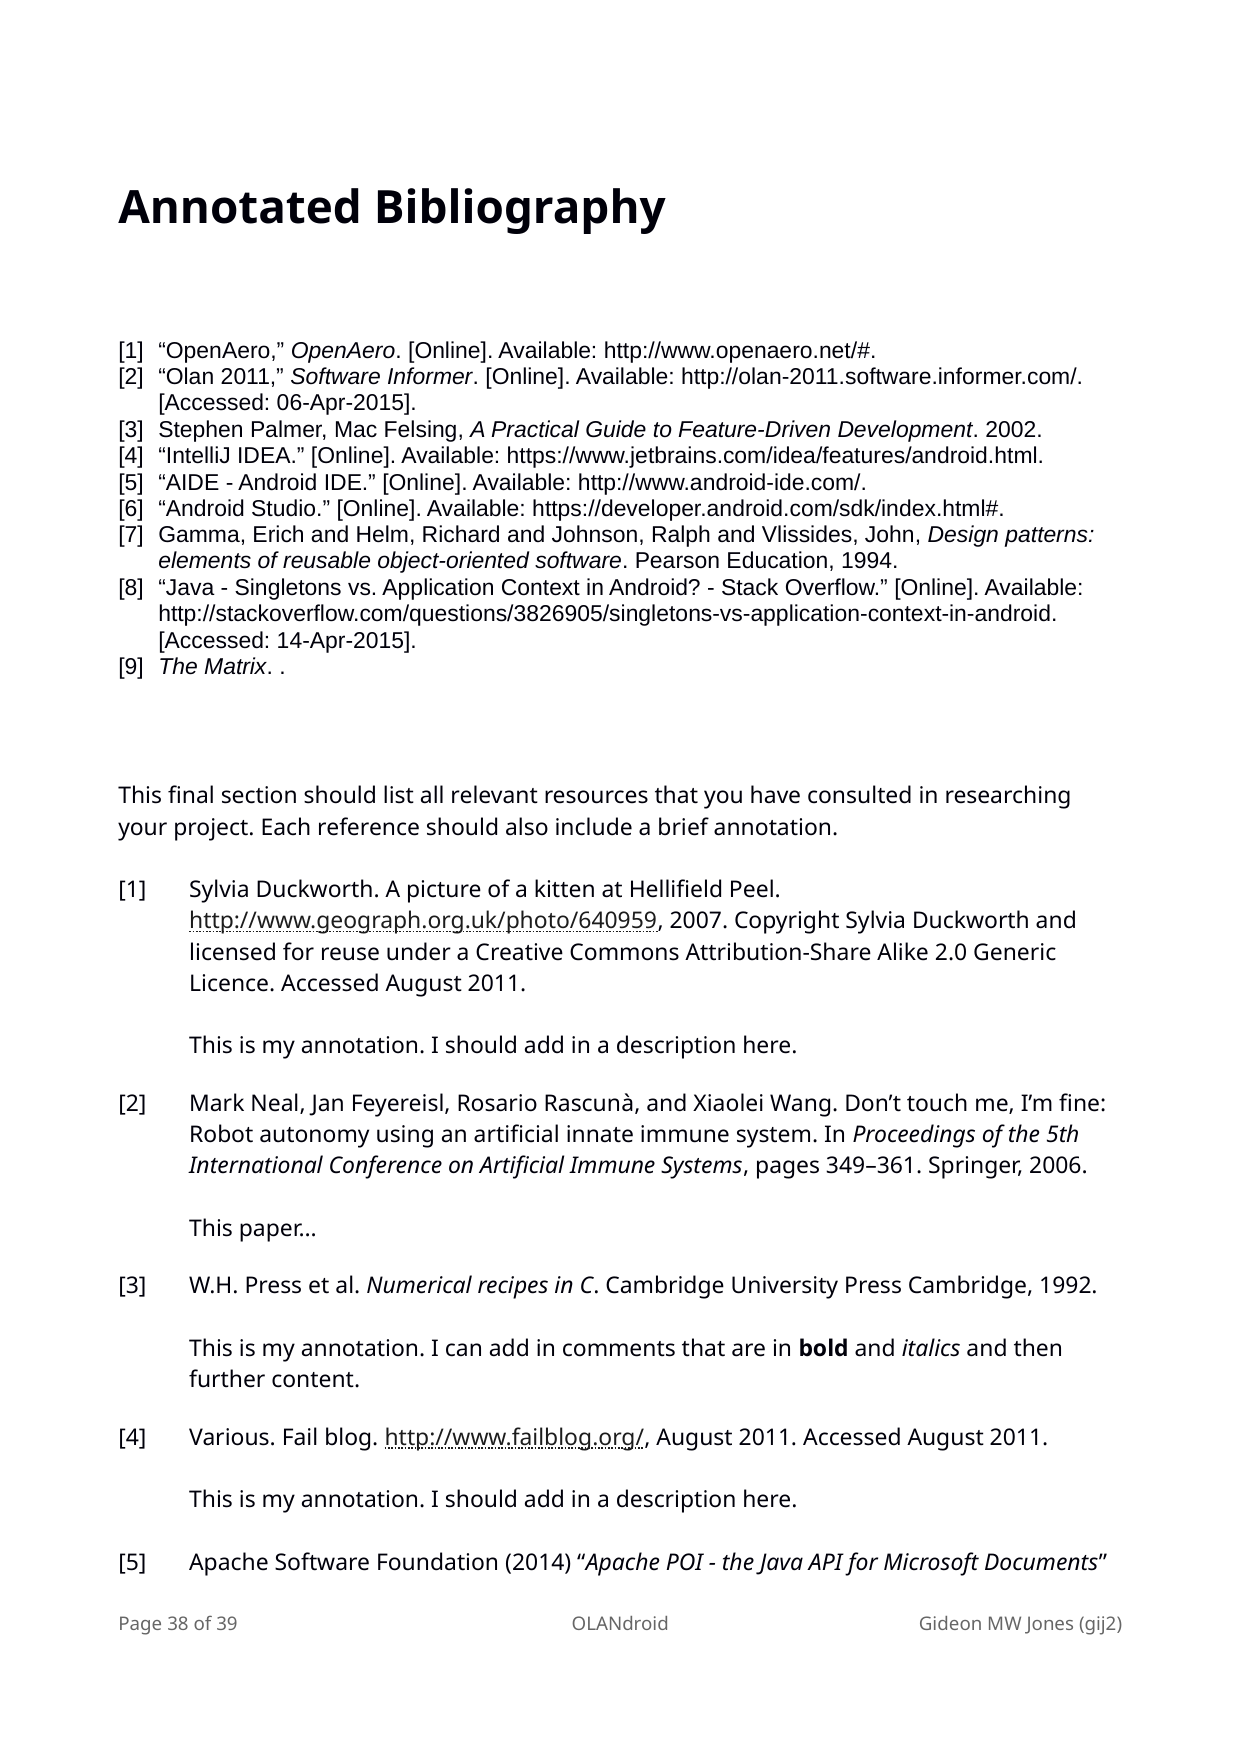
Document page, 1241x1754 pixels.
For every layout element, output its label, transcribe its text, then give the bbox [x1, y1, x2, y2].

text [8] “Java - Singletons vs. Application Context in Android? - Stack Overflow.” [Online]. Available: http://stackoverflow.com/questions/3826905/singletons-vs-application-context-in-android. [Accessed: 14-Apr-2015]. [118, 574, 1122, 653]
text [3] Stephen Palmer, Mac Felsing, A Practical Guide to Feature-Driven Development. 2002. [118, 416, 1122, 442]
text [7] Gamma, Erich and Helm, Richard and Johnson, Ralph and Vlissides, John, Design patterns: elements of reusable object-oriented software. Pearson Education, 1994. [118, 521, 1122, 574]
list W.H. Press et al. Numerical recipes in C. Cambridge University Press Cambridge, 1992. This is my annotation. I can add in comments that are in bold and italics and then further content. [118, 1269, 1122, 1421]
list Various. Fail blog. http://www.failblog.org/, August 2011. Accessed August 2011. This is my annotation. I should add in a description here. [118, 1421, 1122, 1514]
text [9] The Matrix. . [118, 653, 1122, 679]
text [1] “OpenAero,” OpenAero. [Online]. Available: http://www.openaero.net/#. [118, 337, 1122, 363]
text This final section should list all relevant resources that you have consulted in researching your project. Each reference should also include a brief annotation. [118, 779, 1122, 842]
list Mark Neal, Jan Feyereisl, Rosario Rascunà, and Xiaolei Wang. Don’t touch me, I’m fine: Robot autonomy using an artificial innate immune system. In Proceedings of the 5th International Conference on Artificial Immune Systems, pages 349–361. Springer, 2006. This paper… [118, 1087, 1122, 1269]
text [4] “IntelliJ IDEA.” [Online]. Available: https://www.jetbrains.com/idea/features/android.html. [118, 442, 1122, 468]
text [5] “AIDE - Android IDE.” [Online]. Available: http://www.android-ide.com/. [118, 468, 1122, 495]
text [6] “Android Studio.” [Online]. Available: https://developer.android.com/sdk/index.html#. [118, 495, 1122, 521]
subtitle Annotated Bibliography [118, 174, 1122, 237]
list Apache Software Foundation (2014) “Apache POI - the Java API for Microsoft Documents” [118, 1546, 1122, 1577]
text [2] “Olan 2011,” Software Informer. [Online]. Available: http://olan-2011.software.informer.com/. [Accessed: 06-Apr-2015]. [118, 363, 1122, 416]
list Sylvia Duckworth. A picture of a kitten at Hellifield Peel. http://www.geograph.org.uk/photo/640959, 2007. Copyright Sylvia Duckworth and licensed for reuse under a Creative Commons Attribution-Share Alike 2.0 Generic Licence. Accessed August 2011. This is my annotation. I should add in a description here. [118, 873, 1122, 1087]
